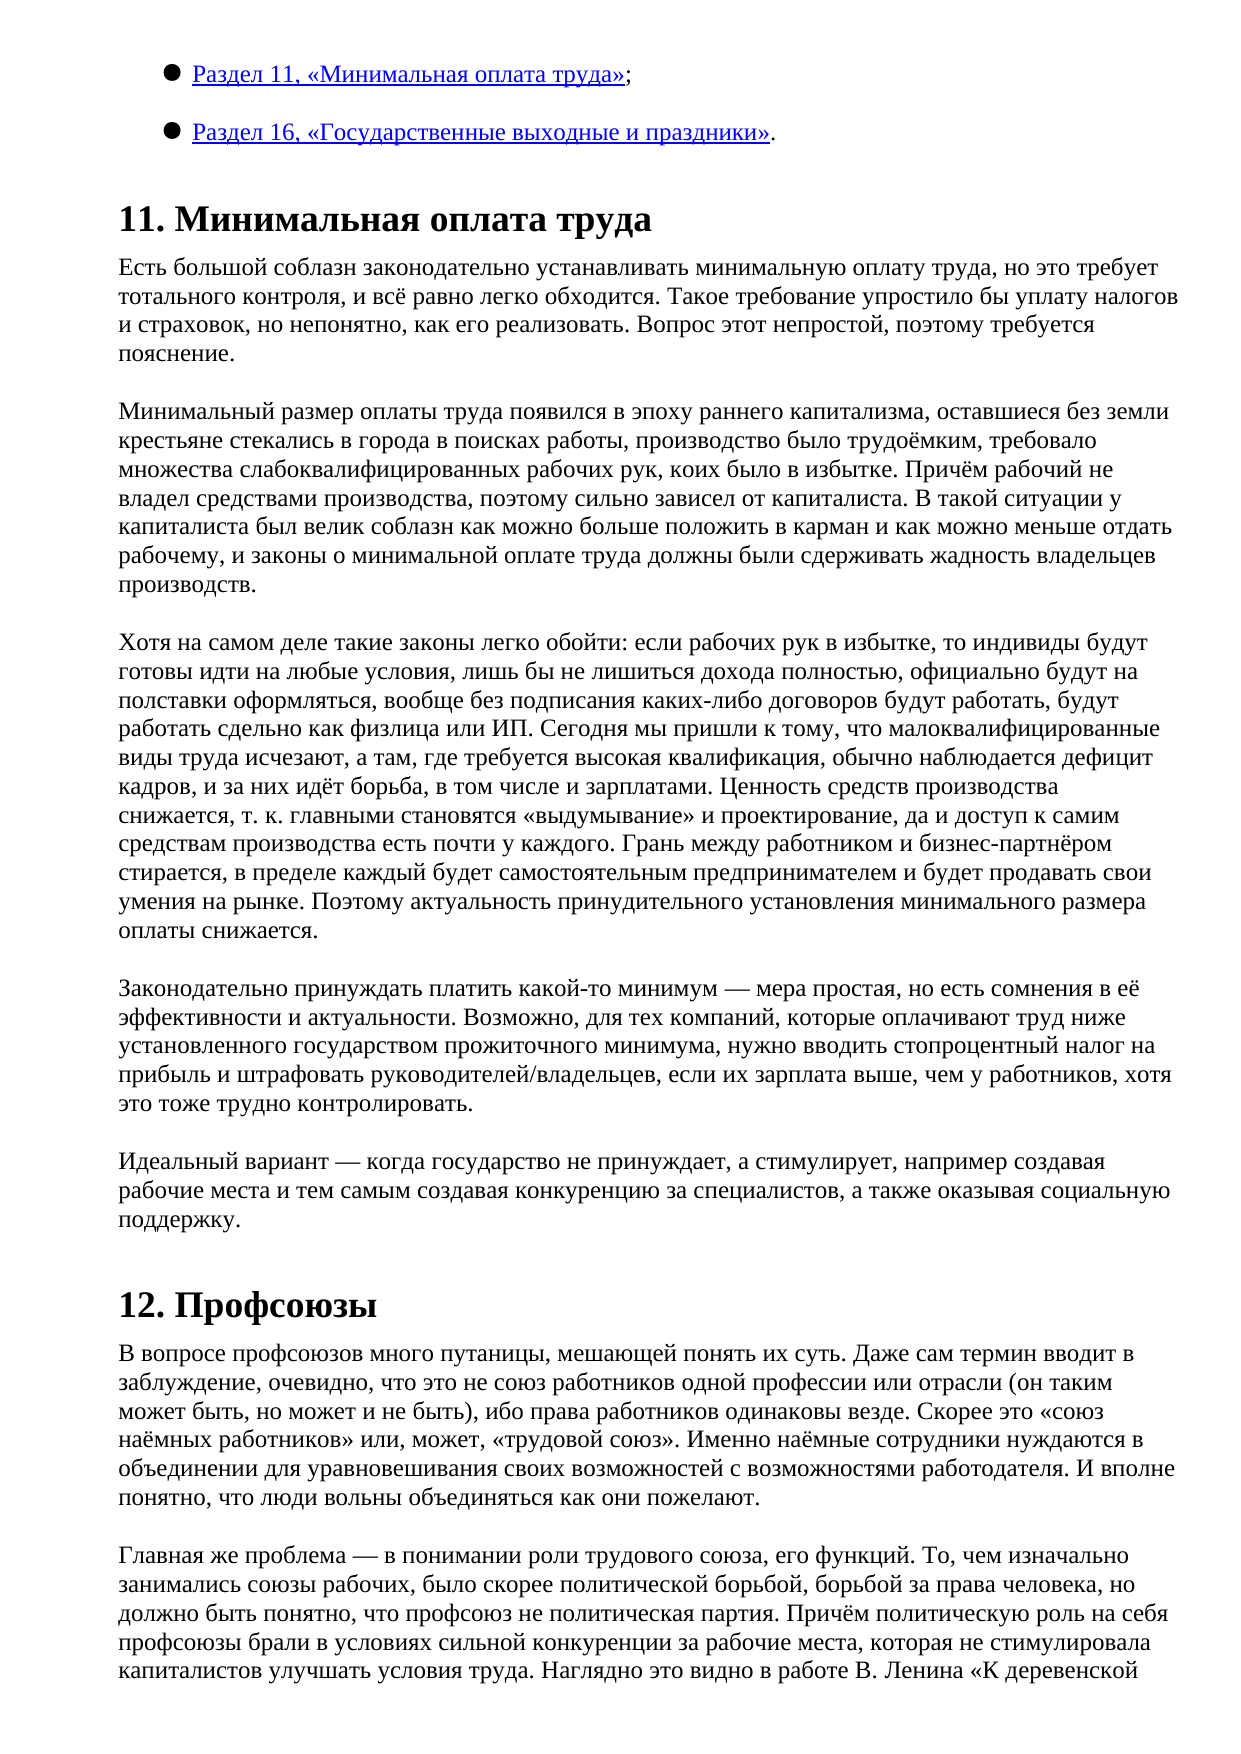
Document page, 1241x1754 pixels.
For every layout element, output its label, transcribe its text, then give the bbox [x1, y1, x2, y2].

text Главная же проблема — в понимании роли трудового союза, его функций. То, чем изначально занимались союзы рабочих, было скорее политической борьбой, борьбой за права человека, но должно быть понятно, что профсоюз не политическая партия. Причём политическую роль на себя профсоюзы брали в условиях сильной конкуренции за рабочие места, которая не стимулировала капиталистов улучшать условия труда. Наглядно это видно в работе В. Ленина «К деревенской [118, 1540, 1181, 1684]
text Идеальный вариант — когда государство не принуждает, а стимулирует, например создавая рабочие места и тем самым создавая конкуренцию за специалистов, а также оказывая социальную поддержку. [118, 1146, 1181, 1232]
text В вопросе профсоюзов много путаницы, мешающей понять их суть. Даже сам термин вводит в заблуждение, очевидно, что это не союз работников одной профессии или отрасли (он таким может быть, но может и не быть), ибо права работников одинаковы везде. Скорее это «союз наёмных работников» или, может, «трудовой союз». Именно наёмные сотрудники нуждаются в объединении для уравновешивания своих возможностей с возможностями работодателя. И вполне понятно, что люди вольны объединяться как они пожелают. [118, 1338, 1181, 1511]
text Есть большой соблазн законодательно устанавливать минимальную оплату труда, но это требует тотального контроля, и всё равно легко обходится. Такое требование упростило бы уплату налогов и страховок, но непонятно, как его реализовать. Вопрос этот непростой, поэтому требуется пояснение. [118, 252, 1181, 367]
subtitle 11. Минимальная оплата труда [118, 196, 1181, 239]
text Минимальный размер оплаты труда появился в эпоху раннего капитализма, оставшиеся без земли крестьяне стекались в города в поисках работы, производство было трудоёмким, требовало множества слабоквалифицированных рабочих рук, коих было в избытке. Причём рабочий не владел средствами производства, поэтому сильно зависел от капиталиста. В такой ситуации у капиталиста был велик соблазн как можно больше положить в карман и как можно меньше отдать рабочему, и законы о минимальной оплате труда должны были сдерживать жадность владельцев производств. [118, 396, 1181, 598]
text Законодательно принуждать платить какой-то минимум — мера простая, но есть сомнения в её эффективности и актуальности. Возможно, для тех компаний, которые оплачивают труд ниже установленного государством прожиточного минимума, нужно вводить стопроцентный налог на прибыль и штрафовать руководителей/владельцев, если их зарплата выше, чем у работников, хотя это тоже трудно контролировать. [118, 973, 1181, 1117]
list Раздел 16, «Государственные выходные и праздники». [162, 117, 1181, 146]
text Хотя на самом деле такие законы легко обойти: если рабочих рук в избытке, то индивиды будут готовы идти на любые условия, лишь бы не лишиться дохода полностью, официально будут на полставки оформляться, вообще без подписания каких-либо договоров будут работать, будут работать сдельно как физлица или ИП. Сегодня мы пришли к тому, что малоквалифицированные виды труда исчезают, а там, где требуется высокая квалификация, обычно наблюдается дефицит кадров, и за них идёт борьба, в том числе и зарплатами. Ценность средств производства снижается, т. к. главными становятся «выдумывание» и проектирование, да и доступ к самим средствам производства есть почти у каждого. Грань между работником и бизнес-партнёром стирается, в пределе каждый будет самостоятельным предпринимателем и будет продавать свои умения на рынке. Поэтому актуальность принудительного установления минимального размера оплаты снижается. [118, 627, 1181, 943]
subtitle 12. Профсоюзы [118, 1283, 1181, 1326]
list Раздел 11, «Минимальная оплата труда»; [162, 59, 1181, 88]
